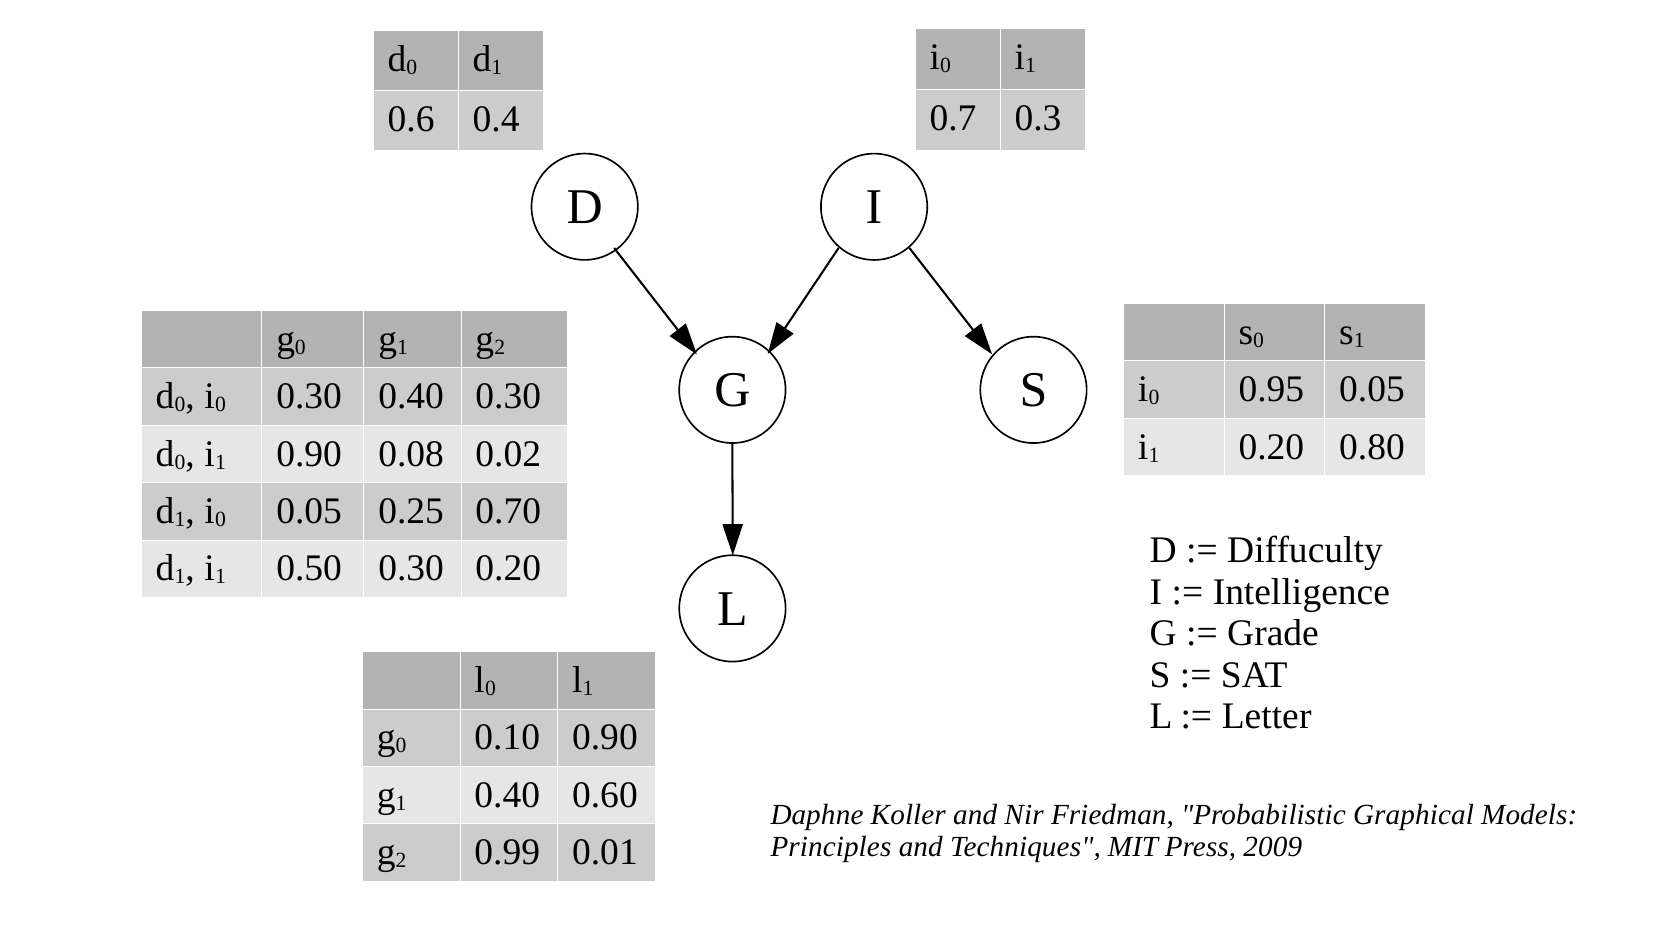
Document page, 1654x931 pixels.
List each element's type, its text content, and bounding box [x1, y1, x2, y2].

text_box D [531, 153, 638, 260]
table_header i0 [916, 29, 1000, 89]
text_box Daphne Koller and Nir Friedman, "Probabilistic Graphical Models: Principles and Techniques", MIT Press, 2009 [755, 791, 1594, 871]
table_cell 0.30 [462, 368, 567, 425]
table_header s1 [1325, 304, 1425, 360]
table_header g0 [262, 311, 363, 367]
table_cell 0.6 [374, 91, 458, 150]
table_header s0 [1225, 304, 1324, 360]
table_cell g1 [363, 767, 460, 823]
table_header l0 [461, 652, 557, 709]
table_cell 0.01 [558, 824, 655, 881]
table_cell 0.90 [558, 710, 655, 766]
text_box D := Diffuculty I := Intelligence G := Grade S := SAT L := Letter [1134, 521, 1418, 745]
table_cell i0 [1124, 361, 1224, 418]
table_cell 0.80 [1325, 419, 1425, 475]
table_cell 0.30 [262, 368, 363, 425]
table_cell g2 [363, 824, 460, 881]
table_header [142, 311, 261, 367]
table_header i1 [1001, 29, 1085, 89]
table_cell d0, i1 [142, 426, 261, 482]
table_cell 0.30 [364, 541, 461, 597]
table_cell 0.05 [1325, 361, 1425, 418]
table_header g1 [364, 311, 461, 367]
table_cell 0.40 [461, 767, 557, 823]
table_header [363, 652, 460, 709]
table_cell 0.10 [461, 710, 557, 766]
table_cell 0.08 [364, 426, 461, 482]
table_cell 0.20 [462, 541, 567, 597]
table_cell 0.02 [462, 426, 567, 482]
table_cell d1, i1 [142, 541, 261, 597]
table_header [1124, 304, 1224, 360]
text_box I [820, 153, 928, 260]
table_cell 0.3 [1001, 90, 1085, 150]
table_cell 0.90 [262, 426, 363, 482]
text_box G [679, 336, 786, 443]
table_cell d1, i0 [142, 483, 261, 540]
table_cell 0.60 [558, 767, 655, 823]
table_cell g0 [363, 710, 460, 766]
table_header g2 [462, 311, 567, 367]
text_box L [679, 555, 786, 662]
table_cell 0.50 [262, 541, 363, 597]
table_cell 0.70 [462, 483, 567, 540]
table_cell i1 [1124, 419, 1224, 475]
table_header l1 [558, 652, 655, 709]
table_header d0 [374, 31, 458, 90]
table_cell 0.20 [1225, 419, 1324, 475]
table_cell d0, i0 [142, 368, 261, 425]
table_cell 0.05 [262, 483, 363, 540]
table_cell 0.25 [364, 483, 461, 540]
table_cell 0.40 [364, 368, 461, 425]
table_cell 0.4 [459, 91, 543, 150]
table_cell 0.7 [916, 90, 1000, 150]
table_cell 0.95 [1225, 361, 1324, 418]
text_box S [980, 336, 1087, 444]
table_cell 0.99 [461, 824, 557, 881]
table_header d1 [459, 31, 543, 90]
